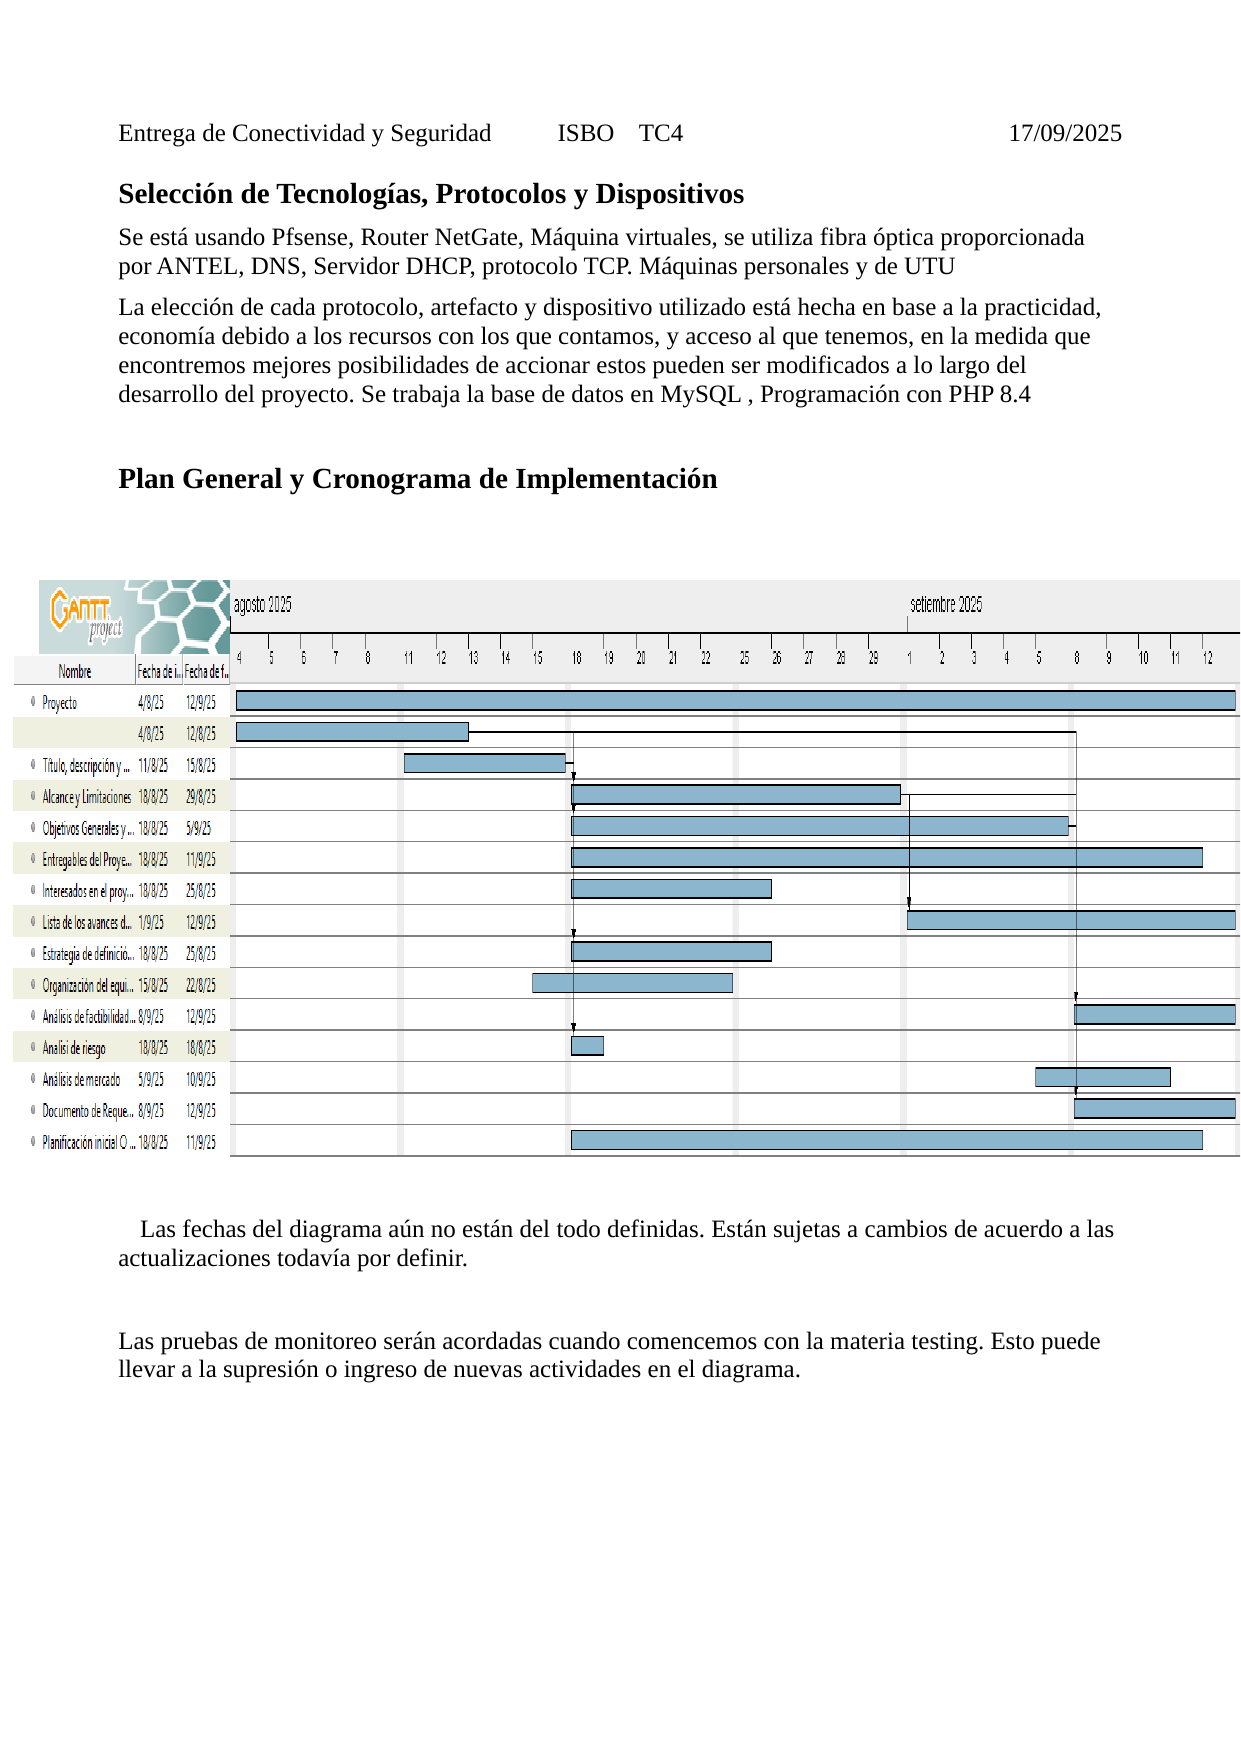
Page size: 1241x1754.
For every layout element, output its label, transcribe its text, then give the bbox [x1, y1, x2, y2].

text Plan General y Cronograma de Implementación [118, 461, 1122, 495]
text Las fechas del diagrama aún no están del todo definidas. Están sujetas a cambios de acuerdo a las actualizaciones todavía por definir. [118, 1210, 1122, 1272]
text Selección de Tecnologías, Protocolos y Dispositivos [118, 176, 1122, 210]
picture [13, 507, 1241, 1157]
text La elección de cada protocolo, artefacto y dispositivo utilizado está hecha en base a la practicidad, economía debido a los recursos con los que contamos, y acceso al que tenemos, en la medida que encontremos mejores posibilidades de accionar estos pueden ser modificados a lo largo del desarrollo del proyecto. Se trabaja la base de datos en MySQL , Programación con PHP 8.4 [118, 292, 1122, 407]
text Las pruebas de monitoreo serán acordadas cuando comencemos con la materia testing. Esto puede llevar a la supresión o ingreso de nuevas actividades en el diagrama. [118, 1326, 1122, 1383]
text Se está usando Pfsense, Router NetGate, Máquina virtuales, se utiliza fibra óptica proporcionada por ANTEL, DNS, Servidor DHCP, protocolo TCP. Máquinas personales y de UTU [118, 222, 1122, 280]
